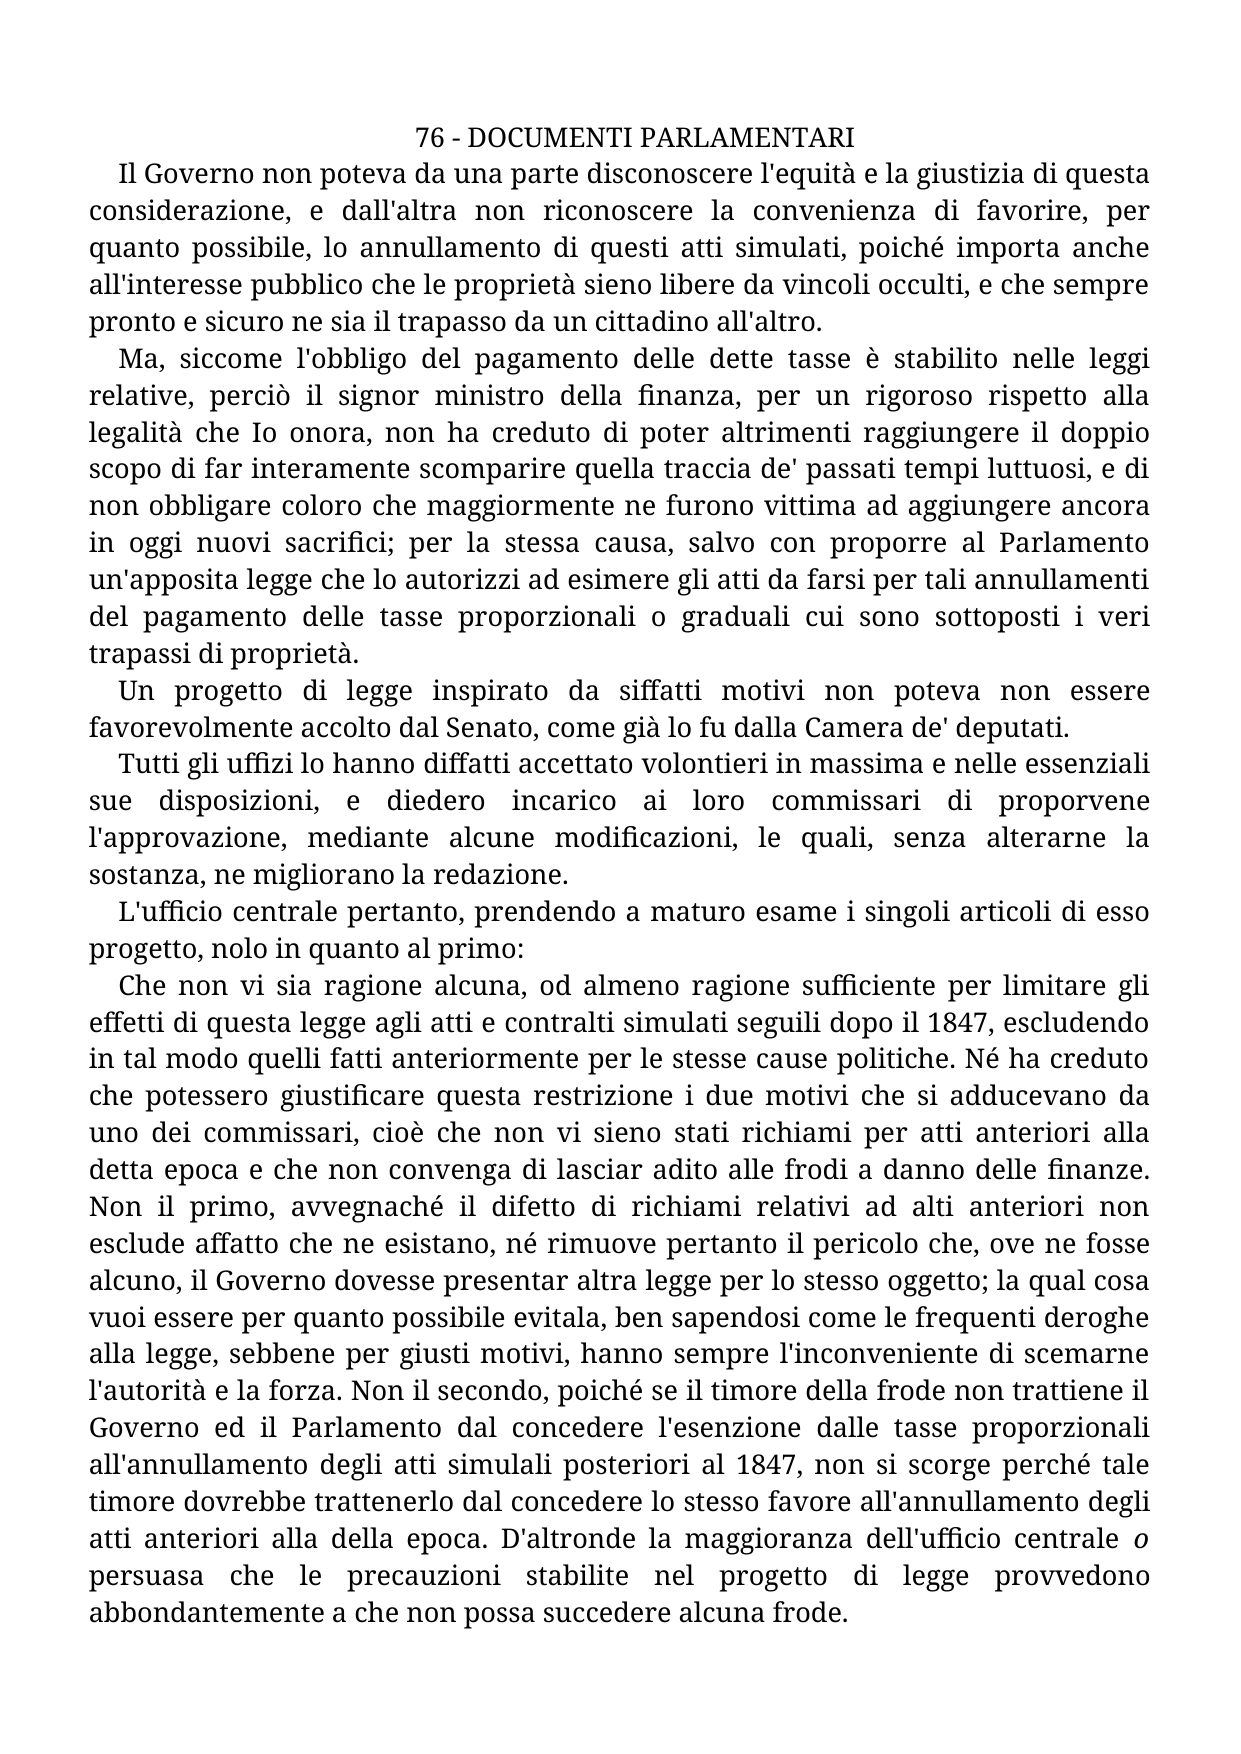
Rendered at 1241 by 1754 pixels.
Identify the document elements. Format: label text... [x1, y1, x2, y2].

text Tutti gli uffizi lo hanno diffatti accettato volontieri in massima e nelle essenziali sue disposizioni, e diedero incarico ai loro commissari di proporvene l'approvazione, mediante alcune modificazioni, le quali, senza alterarne la sostanza, ne migliorano la redazione. [88, 745, 1152, 892]
text Un progetto di legge inspirato da siffatti motivi non poteva non essere favorevolmente accolto dal Senato, come già lo fu dalla Camera de' deputati. [88, 671, 1152, 745]
text Il Governo non poteva da una parte disconoscere l'equità e la giustizia di questa considerazione, e dall'altra non riconoscere la convenienza di favorire, per quanto possibile, lo annullamento di questi atti simulati, poiché importa anche all'interesse pubblico che le proprietà sieno libere da vincoli occulti, e che sempre pronto e sicuro ne sia il trapasso da un cittadino all'altro. [88, 155, 1152, 339]
text Che non vi sia ragione alcuna, od almeno ragione sufficiente per limitare gli effetti di questa legge agli atti e contralti simulati seguili dopo il 1847, escludendo in tal modo quelli fatti anteriormente per le stesse cause politiche. Né ha creduto che potessero giustificare questa restrizione i due motivi che si adducevano da uno dei commissari, cioè che non vi sieno stati richiami per atti anteriori alla detta epoca e che non convenga di lasciar adito alle frodi a danno delle finanze. Non il primo, avvegnaché il difetto di richiami relativi ad alti anteriori non esclude affatto che ne esistano, né rimuove pertanto il pericolo che, ove ne fosse alcuno, il Governo dovesse presentar altra legge per lo stesso oggetto; la qual cosa vuoi essere per quanto possibile evitala, ben sapendosi come le frequenti deroghe alla legge, sebbene per giusti motivi, hanno sempre l'inconveniente di scemarne l'autorità e la forza. Non il secondo, poiché se il timore della frode non trattiene il Governo ed il Parlamento dal concedere l'esenzione dalle tasse proporzionali all'annullamento degli atti simulali posteriori al 1847, non si scorge perché tale timore dovrebbe trattenerlo dal concedere lo stesso favore all'annullamento degli atti anteriori alla della epoca. D'altronde la maggioranza dell'ufficio centrale o persuasa che le precauzioni stabilite nel progetto di legge provvedono abbondantemente a che non possa succedere alcuna frode. [88, 966, 1152, 1630]
text L'ufficio centrale pertanto, prendendo a maturo esame i singoli articoli di esso progetto, nolo in quanto al primo: [88, 892, 1152, 966]
text Ma, siccome l'obbligo del pagamento delle dette tasse è stabilito nelle leggi relative, perciò il signor ministro della finanza, per un rigoroso rispetto alla legalità che Io onora, non ha creduto di poter altrimenti raggiungere il doppio scopo di far interamente scomparire quella traccia de' passati tempi luttuosi, e di non obbligare coloro che maggiormente ne furono vittima ad aggiungere ancora in oggi nuovi sacrifici; per la stessa causa, salvo con proporre al Parlamento un'apposita legge che lo autorizzi ad esimere gli atti da farsi per tali annullamenti del pagamento delle tasse proporzionali o graduali cui sono sottoposti i veri trapassi di proprietà. [88, 339, 1152, 671]
text 76 - DOCUMENTI PARLAMENTARI [88, 118, 1152, 155]
